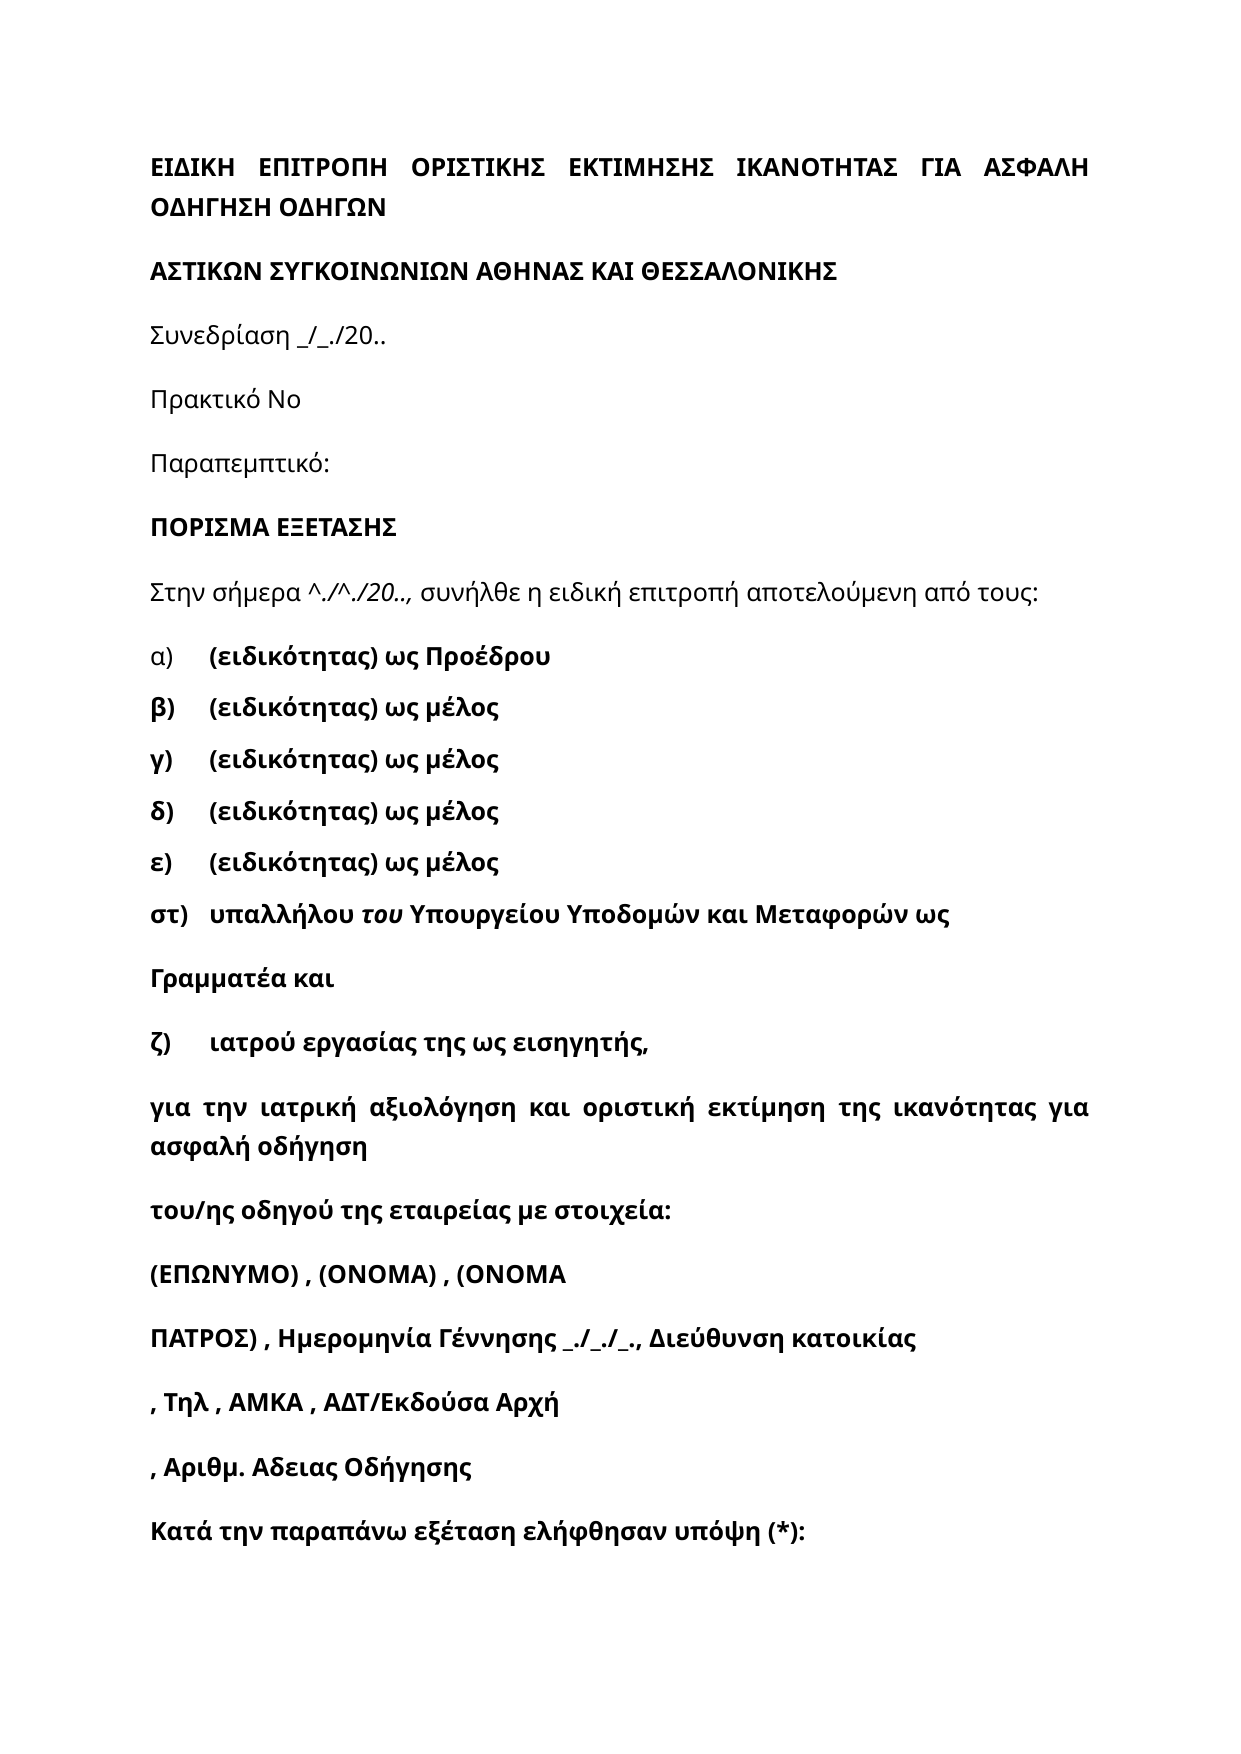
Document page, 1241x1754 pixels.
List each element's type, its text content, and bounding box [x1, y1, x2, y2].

text Παραπεμπτικό: [150, 446, 1090, 480]
text Συνεδρίαση _/_./20.. [150, 317, 1090, 352]
text του/ης οδηγού της εταιρείας με στοιχεία: [150, 1192, 1090, 1227]
text Κατά την παραπάνω εξέταση ελήφθησαν υπόψη (*): [150, 1513, 1090, 1547]
text (ΕΠΩΝΥΜΟ) , (ΟΝΟΜΑ) , (ΟΝΟΜΑ [150, 1257, 1090, 1291]
list ε) (ειδικότητας) ως μέλος [150, 845, 1090, 879]
list δ) (ειδικότητας) ως μέλος [150, 793, 1090, 827]
list γ) (ειδικότητας) ως μέλος [150, 742, 1090, 776]
text ΑΣΤΙΚΩΝ ΣΥΓΚΟΙΝΩΝΙΩΝ ΑΘΗΝΑΣ ΚΑΙ ΘΕΣΣΑΛΟΝΙΚΗΣ [150, 253, 1090, 287]
text , Αριθμ. Αδειας Οδήγησης [150, 1449, 1090, 1483]
text Πρακτικό No [150, 382, 1090, 416]
text ΠΟΡΙΣΜΑ ΕΞΕΤΑΣΗΣ [150, 510, 1090, 544]
list ζ) ιατρού εργασίας της ως εισηγητής, [150, 1025, 1090, 1059]
list β) (ειδικότητας) ως μέλος [150, 690, 1090, 724]
text Γραμματέα και [150, 961, 1090, 995]
text , Τηλ , ΑΜΚΑ , ΑΔΤ/Εκδούσα Αρχή [150, 1385, 1090, 1419]
text ΠΑΤΡΟΣ) , Ημερομηνία Γέννησης _./_./_., Διεύθυνση κατοικίας [150, 1321, 1090, 1355]
text ΕΙΔΙΚΗ ΕΠΙΤΡΟΠΗ ΟΡΙΣΤΙΚΗΣ ΕΚΤΙΜΗΣΗΣ ΙΚΑΝΟΤΗΤΑΣ ΓΙΑ ΑΣΦΑΛΗ ΟΔΗΓΗΣΗ ΟΔΗΓΩΝ [150, 150, 1090, 223]
text Στην σήμερα ^./^./20.., συνήλθε η ειδική επιτροπή αποτελούμενη από τους: [150, 574, 1090, 608]
list α) (ειδικότητας) ως Προέδρου [150, 638, 1090, 672]
list στ) υπαλλήλου του Υπουργείου Υποδομών και Μεταφορών ως [150, 897, 1090, 931]
text για την ιατρική αξιολόγηση και οριστική εκτίμηση της ικανότητας για ασφαλή οδήγηση [150, 1089, 1090, 1162]
